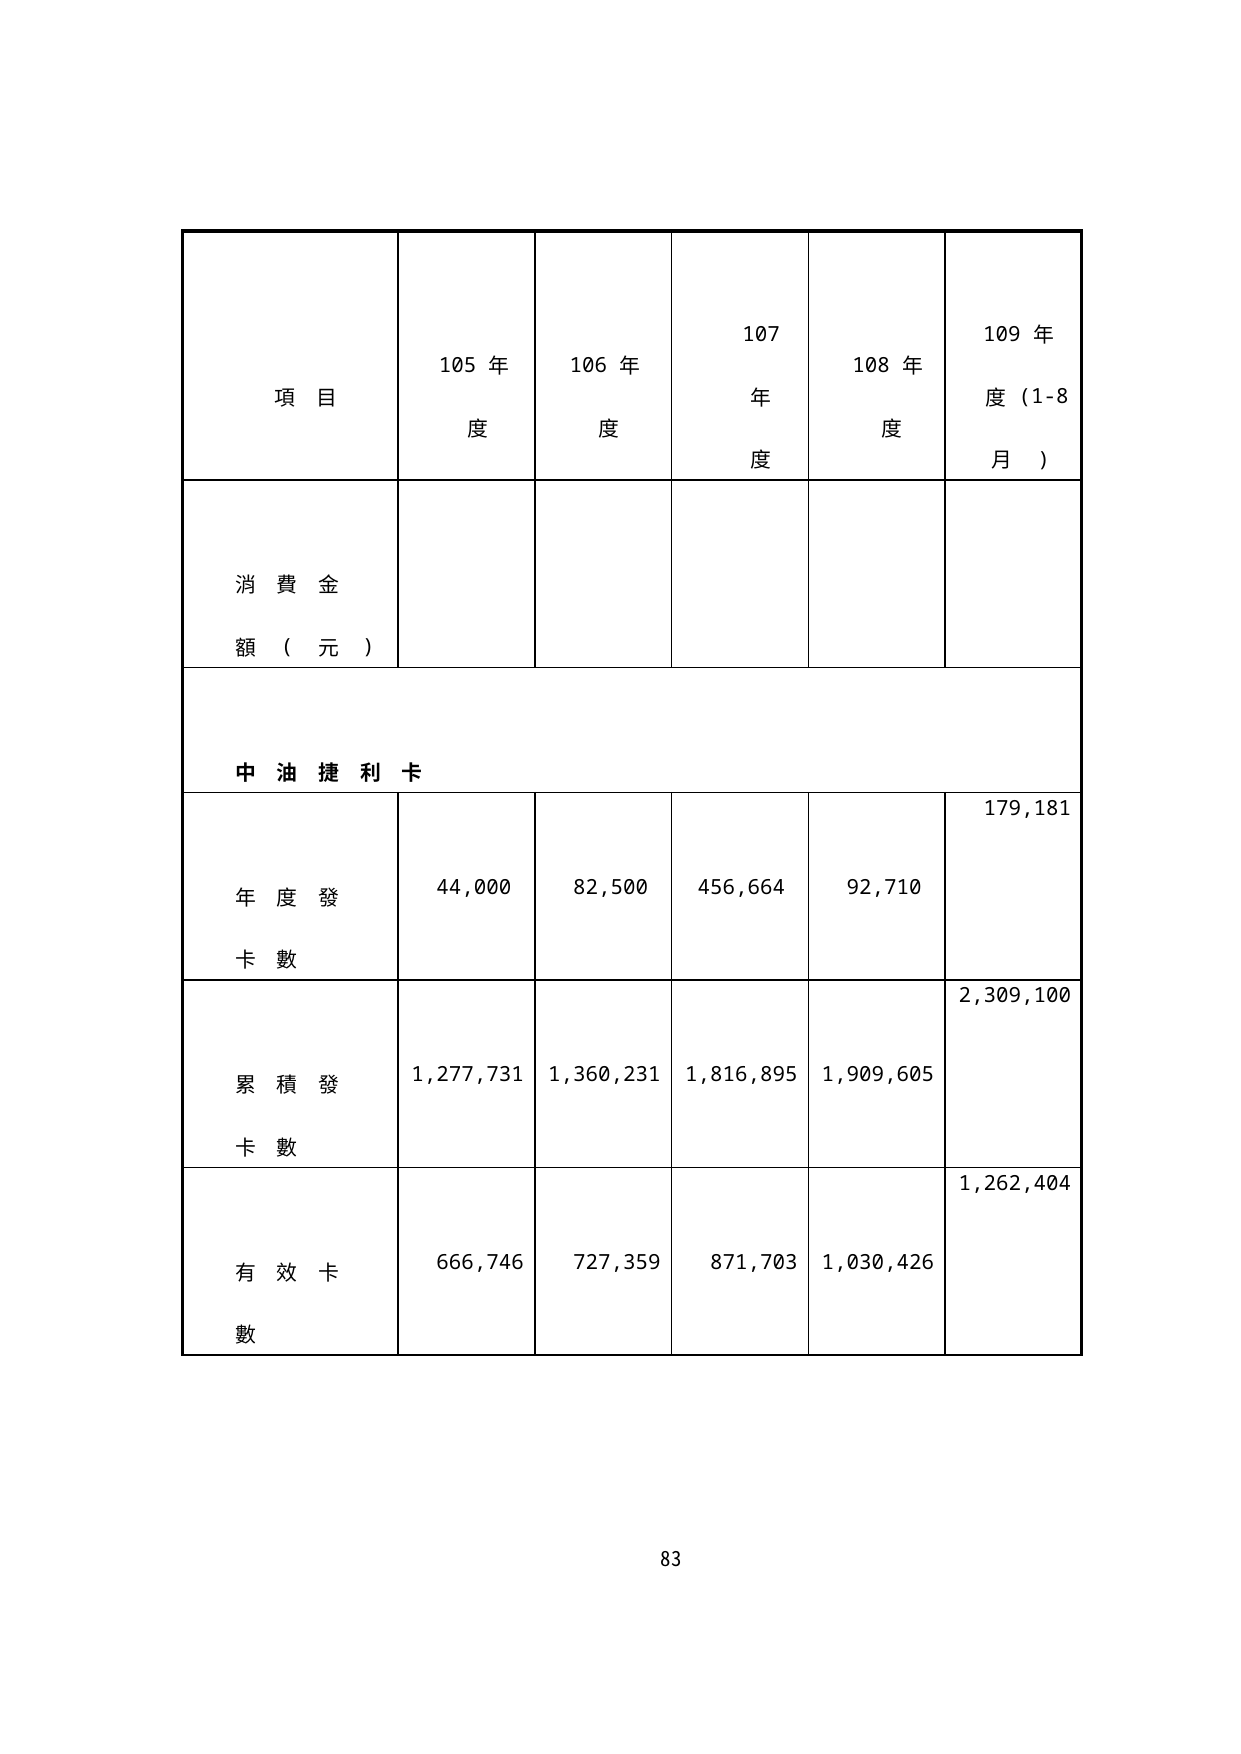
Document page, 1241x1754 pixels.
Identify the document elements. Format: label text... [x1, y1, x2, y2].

table_cell 727,359 [536, 1168, 671, 1354]
table_cell 1‚030‚426 [809, 1168, 944, 1354]
table_header 106年度 [536, 233, 671, 479]
table_cell [946, 481, 1080, 667]
table_cell 1,360,231 [536, 981, 671, 1167]
table_cell [399, 481, 534, 667]
table_cell [809, 481, 944, 667]
table_cell 44,000 [399, 793, 534, 979]
table_cell 1,816,895 [672, 981, 808, 1167]
table_cell 871,703 [672, 1168, 808, 1354]
table_cell 92‚710 [809, 793, 944, 979]
table_cell [672, 481, 808, 667]
table_cell 有效卡數 [184, 1168, 397, 1354]
table_cell 1,909,605 [809, 981, 944, 1167]
table_header 107年度 [672, 233, 808, 479]
table_cell 179‚181 [946, 793, 1080, 979]
table_header 108年度 [809, 233, 944, 479]
table_cell 中油捷利卡 [184, 668, 1080, 792]
table_cell 2‚309‚100 [946, 981, 1080, 1167]
table_cell 1‚262‚404 [946, 1168, 1080, 1354]
table_cell 1,277,731 [399, 981, 534, 1167]
table_cell [536, 481, 671, 667]
table_cell 累積發卡數 [184, 981, 397, 1167]
table_header 109年度(1-8月) [946, 233, 1080, 479]
table_cell 666,746 [399, 1168, 534, 1354]
table_cell 消費金額(元) [184, 481, 397, 667]
table_header 105年度 [399, 233, 534, 479]
table_cell 456,664 [672, 793, 808, 979]
table_header 項目 [184, 233, 397, 479]
table_cell 年度發卡數 [184, 793, 397, 979]
table_cell 82,500 [536, 793, 671, 979]
